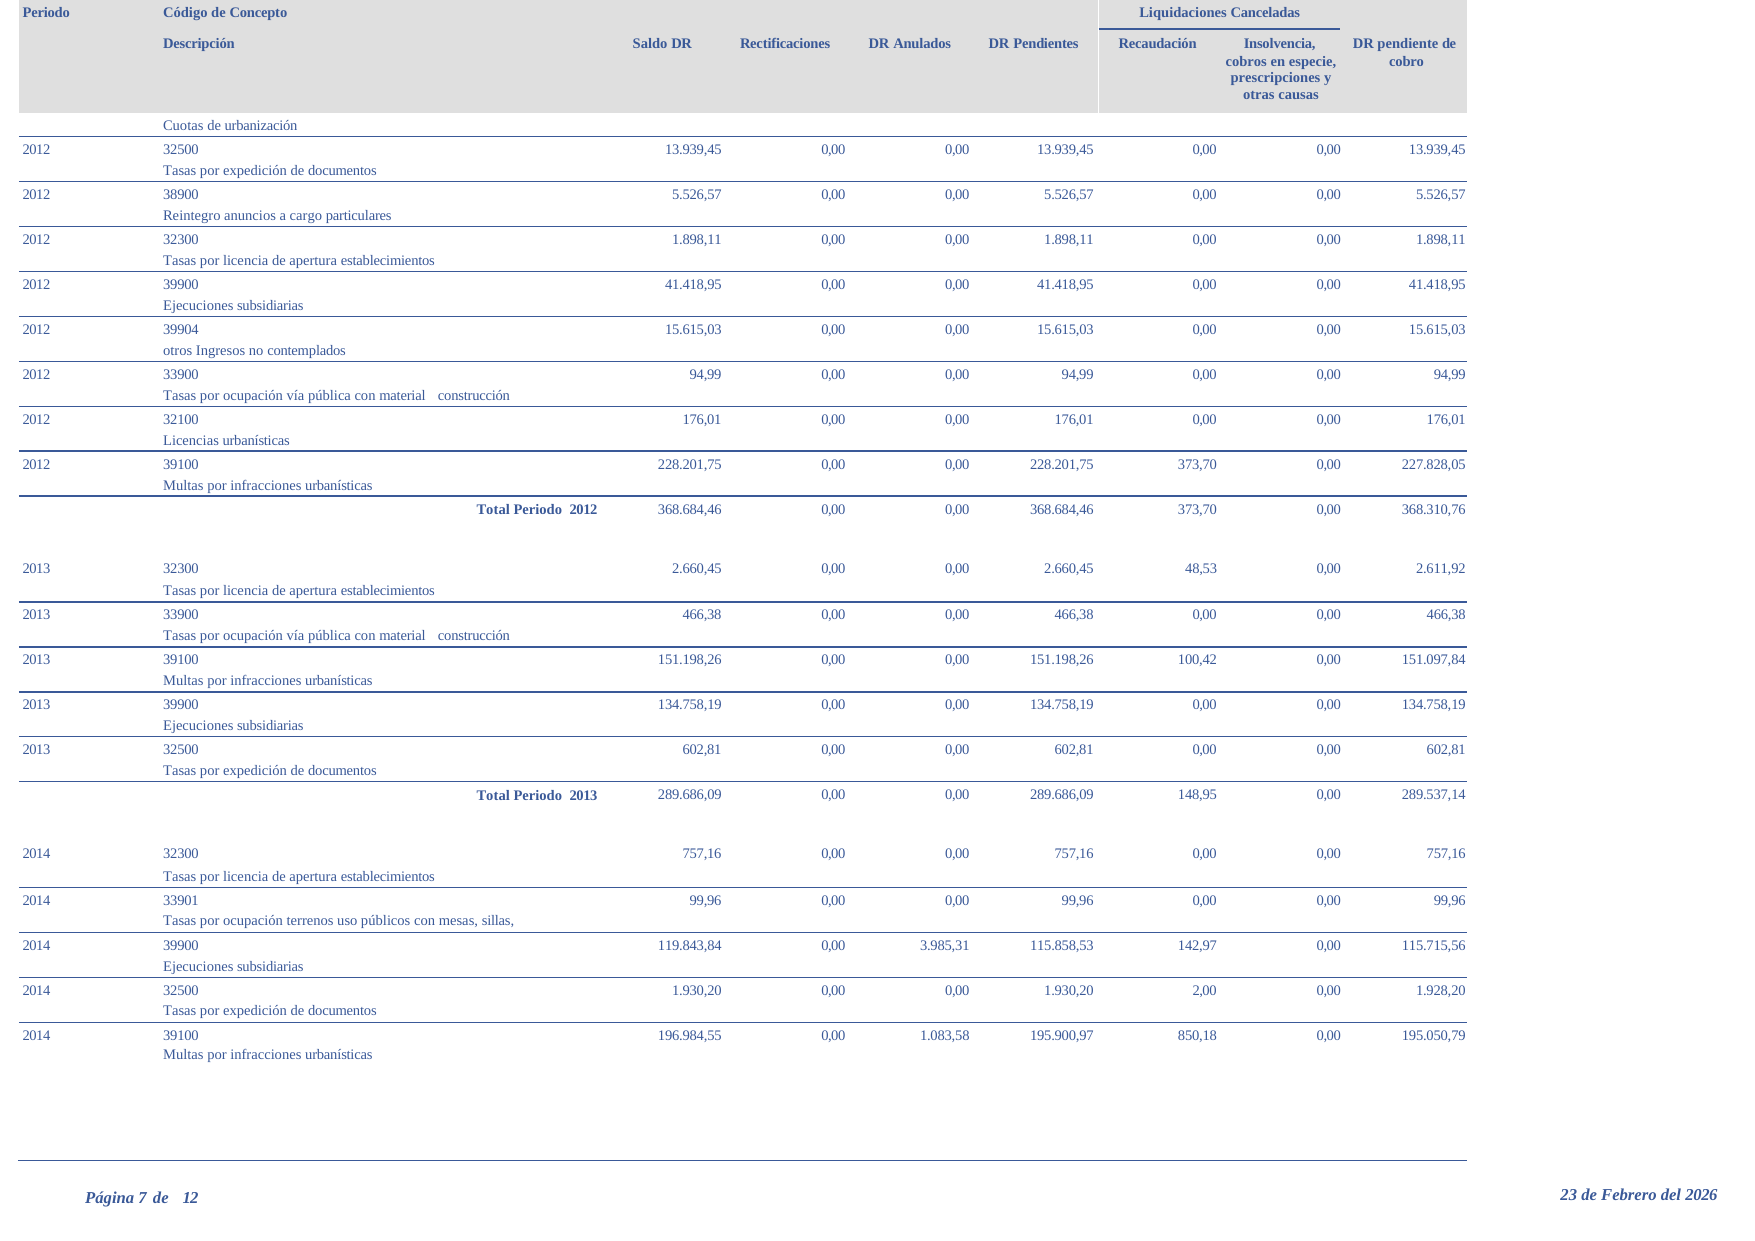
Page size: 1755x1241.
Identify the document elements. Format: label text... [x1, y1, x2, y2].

table_cell [1099, 113, 1308, 136]
table_cell 39900 [117, 693, 615, 714]
table_cell [730, 204, 856, 226]
table_cell 115.715,56 [1340, 933, 1467, 955]
table_cell [1099, 249, 1308, 271]
table_cell [19, 159, 117, 181]
table_cell 119.843,84 [615, 933, 730, 955]
table_cell 15.615,03 [978, 317, 1098, 339]
table_cell 1.083,58 [856, 1023, 978, 1045]
table_header Periodo [19, 0, 117, 28]
table_cell Tasas por ocupación vía pública con material [19, 384, 432, 406]
table_cell [19, 760, 117, 781]
table_cell 0,00 [730, 737, 856, 759]
table_header [615, 0, 730, 28]
table_cell 0,00 [856, 317, 978, 339]
table_cell 195.050,79 [1340, 1023, 1467, 1045]
table_cell 0,00 [856, 362, 978, 384]
table_cell [615, 865, 730, 886]
table_cell 2012 [19, 362, 117, 384]
table_cell 176,01 [978, 407, 1098, 429]
table_cell 2013 [19, 737, 117, 759]
table_cell [1099, 910, 1308, 931]
table_cell 2.660,45 [978, 538, 1098, 579]
table_cell [978, 52, 1098, 113]
table_cell 0,00 [1308, 978, 1340, 1000]
table_cell [1308, 865, 1340, 886]
table_cell 33900 [117, 362, 615, 384]
table_cell 0,00 [856, 648, 978, 669]
table_cell 32300 [117, 824, 615, 865]
table_cell [1340, 1000, 1467, 1021]
table_cell [1340, 249, 1467, 271]
table_cell 228.201,75 [978, 452, 1098, 474]
table_cell [978, 474, 1098, 495]
table_header Código de Concepto [117, 0, 615, 28]
table_cell [856, 52, 978, 113]
table_cell [19, 429, 117, 450]
table_cell 15.615,03 [615, 317, 730, 339]
table_cell [615, 715, 730, 736]
table_cell [856, 429, 978, 450]
table_cell [1308, 294, 1340, 316]
table_cell 32100 [117, 407, 615, 429]
table_cell 5.526,57 [615, 182, 730, 204]
table_cell 94,99 [615, 362, 730, 384]
table_cell 33901 [117, 888, 615, 910]
table_cell 32500 [117, 137, 615, 159]
table_cell [19, 580, 117, 601]
table_cell [1099, 429, 1308, 450]
table_cell Ejecuciones subsidiarias [117, 715, 615, 736]
table_cell 0,00 [730, 362, 856, 384]
table_cell [978, 760, 1098, 781]
table_cell 227.828,05 [1340, 452, 1467, 474]
table_cell [730, 670, 856, 691]
table_header [1308, 0, 1340, 28]
table_cell [978, 249, 1098, 271]
table_cell [615, 910, 730, 931]
table_cell [856, 715, 978, 736]
table_cell [856, 204, 978, 226]
table_cell [730, 474, 856, 495]
table_cell [1340, 1045, 1467, 1064]
table_cell [19, 339, 117, 361]
table_cell 13.939,45 [978, 137, 1098, 159]
table_cell 15.615,03 [1340, 317, 1467, 339]
table_cell [19, 1045, 117, 1064]
table_cell Reintegro anuncios a cargo particulares [117, 204, 615, 226]
table_cell [1340, 294, 1467, 316]
table_cell 602,81 [978, 737, 1098, 759]
table_cell [730, 52, 856, 113]
table_cell 602,81 [1340, 737, 1467, 759]
table_cell 0,00 [856, 603, 978, 624]
table_cell [19, 113, 117, 136]
table_cell 13.939,45 [1340, 137, 1467, 159]
table_cell [19, 497, 117, 538]
table_cell 48,53 [1099, 538, 1308, 579]
table_cell 5.526,57 [1340, 182, 1467, 204]
table_cell 289.537,14 [1340, 782, 1467, 824]
table_cell 0,00 [730, 648, 856, 669]
table_cell [1308, 159, 1340, 181]
table_cell 2012 [19, 317, 117, 339]
table_cell [856, 339, 978, 361]
table_cell 757,16 [615, 824, 730, 865]
table_cell [1099, 474, 1308, 495]
table_cell 0,00 [1099, 603, 1308, 624]
table_cell 0,00 [730, 137, 856, 159]
table_cell 1.930,20 [615, 978, 730, 1000]
table_cell [615, 294, 730, 316]
table_cell 2014 [19, 1023, 117, 1045]
table_cell 1.898,11 [978, 227, 1098, 249]
table_cell 0,00 [1308, 603, 1340, 624]
table_cell [730, 910, 856, 931]
table_cell 0,00 [1099, 272, 1308, 294]
table_cell [1340, 204, 1467, 226]
table_cell [730, 294, 856, 316]
table_cell Insolvencia, [1220, 30, 1340, 52]
table_cell 373,70 [1099, 497, 1308, 538]
table_cell Ejecuciones subsidiarias [117, 294, 615, 316]
table_cell 32500 [117, 978, 615, 1000]
table_cell [1099, 204, 1308, 226]
table_cell Tasas por ocupación terrenos uso públicos con mesas, sillas, [117, 910, 615, 931]
table_cell [730, 715, 856, 736]
table_cell Descripción [19, 28, 615, 52]
table_cell 99,96 [1340, 888, 1467, 910]
table_cell 32300 [117, 538, 615, 579]
table_cell 0,00 [1308, 648, 1340, 669]
table_cell 0,00 [1308, 737, 1340, 759]
table_cell cobros en especie, prescripciones y otras causas [1099, 52, 1340, 113]
table_cell [978, 715, 1098, 736]
table_cell 0,00 [1099, 227, 1308, 249]
table_cell 0,00 [1099, 407, 1308, 429]
table_cell [615, 429, 730, 450]
table_cell 39900 [117, 933, 615, 955]
table_cell [1099, 670, 1308, 691]
table_cell [978, 580, 1098, 601]
table_cell Tasas por expedición de documentos [117, 760, 615, 781]
table_cell construcción [432, 625, 1467, 646]
table_cell Multas por infracciones urbanísticas [117, 474, 615, 495]
table_cell construcción [432, 384, 1467, 406]
table_cell [615, 339, 730, 361]
table_cell 0,00 [730, 888, 856, 910]
table_cell 0,00 [856, 452, 978, 474]
table_cell [19, 52, 117, 113]
table_cell [730, 159, 856, 181]
table_cell [1340, 910, 1467, 931]
table_cell 0,00 [1099, 137, 1308, 159]
table_cell [1099, 580, 1308, 601]
table_cell Tasas por licencia de apertura establecimientos [117, 249, 615, 271]
table_cell 0,00 [1099, 182, 1308, 204]
table_cell 2012 [19, 452, 117, 474]
table_cell 466,38 [615, 603, 730, 624]
table_cell [615, 204, 730, 226]
table_cell 0,00 [856, 782, 978, 824]
table_cell 289.686,09 [978, 782, 1098, 824]
table_cell [1099, 715, 1308, 736]
table_cell [856, 955, 978, 976]
table_cell [1340, 955, 1467, 976]
table_cell [1099, 1045, 1308, 1064]
table_cell 94,99 [1340, 362, 1467, 384]
table_cell 0,00 [730, 227, 856, 249]
table_cell 32300 [117, 227, 615, 249]
table_cell 100,42 [1099, 648, 1308, 669]
table_cell [978, 204, 1098, 226]
table_cell DR pendiente de [1340, 28, 1467, 52]
table_cell 41.418,95 [615, 272, 730, 294]
table_cell 2014 [19, 824, 117, 865]
table_cell [1340, 580, 1467, 601]
table_cell 0,00 [730, 407, 856, 429]
table_cell 38900 [117, 182, 615, 204]
table_cell [1308, 910, 1340, 931]
table_cell Tasas por ocupación vía pública con material [19, 625, 432, 646]
table_cell 0,00 [856, 407, 978, 429]
table_cell 3.985,31 [856, 933, 978, 955]
table_cell 39100 [117, 452, 615, 474]
table_cell [730, 1045, 856, 1064]
table_cell [1308, 204, 1340, 226]
table_cell 0,00 [730, 603, 856, 624]
table_cell 0,00 [730, 272, 856, 294]
table_cell 39904 [117, 317, 615, 339]
table_cell 0,00 [730, 933, 856, 955]
table_cell 0,00 [856, 888, 978, 910]
table_cell [1308, 339, 1340, 361]
table_cell 368.684,46 [978, 497, 1098, 538]
table_cell 0,00 [1308, 407, 1340, 429]
table_cell 39100 [117, 648, 615, 669]
table_cell 0,00 [730, 182, 856, 204]
table_cell 0,00 [1308, 888, 1340, 910]
table_cell 0,00 [1308, 272, 1340, 294]
table_cell 0,00 [730, 782, 856, 824]
table_cell 1.898,11 [1340, 227, 1467, 249]
table_cell [1099, 760, 1308, 781]
table_cell 0,00 [1308, 182, 1340, 204]
table_cell [1308, 580, 1340, 601]
table_cell 2014 [19, 888, 117, 910]
table_cell [730, 865, 856, 886]
table_cell 176,01 [1340, 407, 1467, 429]
table_cell [19, 782, 117, 824]
table_cell [19, 474, 117, 495]
table_cell 0,00 [730, 978, 856, 1000]
table_cell [615, 159, 730, 181]
table_cell 368.310,76 [1340, 497, 1467, 538]
table_cell 0,00 [856, 272, 978, 294]
table_cell 2013 [19, 693, 117, 714]
table_cell 115.858,53 [978, 933, 1098, 955]
table_cell [856, 910, 978, 931]
table_cell [856, 760, 978, 781]
table_cell 134.758,19 [1340, 693, 1467, 714]
table_cell 32500 [117, 737, 615, 759]
table_cell [1340, 760, 1467, 781]
table_cell [730, 113, 856, 136]
table_cell 2014 [19, 978, 117, 1000]
table_cell [1308, 474, 1340, 495]
table_cell [730, 1000, 856, 1021]
table_cell [1340, 339, 1467, 361]
table_cell DR Pendientes [978, 28, 1098, 52]
table_cell 151.198,26 [615, 648, 730, 669]
table_cell 757,16 [1340, 824, 1467, 865]
table_cell [1308, 1045, 1340, 1064]
table_cell 0,00 [856, 497, 978, 538]
table_cell [1308, 249, 1340, 271]
table_cell 757,16 [978, 824, 1098, 865]
table_cell 2012 [19, 272, 117, 294]
table_cell [978, 294, 1098, 316]
table_cell 13.939,45 [615, 137, 730, 159]
table_cell 0,00 [1308, 1023, 1340, 1045]
table_cell [19, 670, 117, 691]
table_cell 0,00 [730, 1023, 856, 1045]
table_cell [19, 910, 117, 931]
table_cell 0,00 [1308, 538, 1340, 579]
table_cell [1308, 670, 1340, 691]
table_cell 176,01 [615, 407, 730, 429]
table_cell 94,99 [978, 362, 1098, 384]
table_cell 0,00 [730, 452, 856, 474]
table_cell Tasas por licencia de apertura establecimientos [117, 580, 615, 601]
table_cell 1.928,20 [1340, 978, 1467, 1000]
table_cell 39100 [117, 1023, 615, 1045]
table_cell 1.930,20 [978, 978, 1098, 1000]
table_cell [1308, 113, 1340, 136]
table_cell Tasas por expedición de documentos [117, 159, 615, 181]
table_cell Multas por infracciones urbanísticas [117, 670, 615, 691]
table_cell 148,95 [1099, 782, 1308, 824]
table_cell [978, 1045, 1098, 1064]
table_cell [730, 955, 856, 976]
table_cell Tasas por licencia de apertura establecimientos [117, 865, 615, 886]
table_cell [856, 249, 978, 271]
table_cell 33900 [117, 603, 615, 624]
table_cell [856, 670, 978, 691]
table_cell Ejecuciones subsidiarias [117, 955, 615, 976]
table_cell 5.526,57 [978, 182, 1098, 204]
table_cell 0,00 [1099, 317, 1308, 339]
table_header [978, 0, 1098, 28]
table_cell Tasas por expedición de documentos [117, 1000, 615, 1021]
table_cell [615, 580, 730, 601]
table_cell Total Periodo 2012 [117, 497, 615, 538]
table_cell [730, 580, 856, 601]
table_cell otros Ingresos no contemplados [117, 339, 615, 361]
table_cell [978, 865, 1098, 886]
table_cell 0,00 [1308, 824, 1340, 865]
table_cell [730, 339, 856, 361]
table_cell 0,00 [1308, 137, 1340, 159]
table_cell [19, 715, 117, 736]
table_cell 39900 [117, 272, 615, 294]
table_cell 0,00 [730, 317, 856, 339]
table_cell 0,00 [856, 824, 978, 865]
table_cell 0,00 [1099, 737, 1308, 759]
table_cell [1340, 474, 1467, 495]
table_cell 2.611,92 [1340, 538, 1467, 579]
table_cell [1308, 715, 1340, 736]
table_cell [730, 429, 856, 450]
table_cell 41.418,95 [1340, 272, 1467, 294]
table_header [1340, 0, 1467, 28]
table_cell 0,00 [856, 538, 978, 579]
table_cell [978, 429, 1098, 450]
table_cell Total Periodo 2013 [117, 782, 615, 824]
table_cell 2.660,45 [615, 538, 730, 579]
table_cell Multas por infracciones urbanísticas [117, 1045, 615, 1064]
table_cell [1099, 294, 1308, 316]
table_cell [856, 1045, 978, 1064]
table_cell 2012 [19, 182, 117, 204]
table_cell [1308, 429, 1340, 450]
table_cell 0,00 [730, 497, 856, 538]
table_cell 41.418,95 [978, 272, 1098, 294]
table_cell [1340, 715, 1467, 736]
table_cell [615, 760, 730, 781]
table_cell [978, 339, 1098, 361]
table_cell 2014 [19, 933, 117, 955]
table_cell 0,00 [1308, 933, 1340, 955]
table_cell 2013 [19, 648, 117, 669]
table_cell 0,00 [1308, 452, 1340, 474]
table_cell [856, 580, 978, 601]
table_cell [1099, 159, 1308, 181]
table_cell Licencias urbanísticas [117, 429, 615, 450]
table_cell 0,00 [1308, 693, 1340, 714]
table_header [730, 0, 856, 28]
table_cell [1308, 760, 1340, 781]
table_cell [856, 1000, 978, 1021]
table_cell [978, 1000, 1098, 1021]
table_cell [615, 249, 730, 271]
table_cell 0,00 [1099, 888, 1308, 910]
table_cell 0,00 [1308, 317, 1340, 339]
table_cell 0,00 [1099, 693, 1308, 714]
table_cell [1099, 339, 1308, 361]
table_cell 2013 [19, 538, 117, 579]
table_cell [19, 865, 117, 886]
table_cell 151.198,26 [978, 648, 1098, 669]
table_cell [615, 955, 730, 976]
table_cell [19, 1000, 117, 1021]
table_cell 0,00 [856, 227, 978, 249]
table_cell 99,96 [978, 888, 1098, 910]
table_cell [615, 113, 730, 136]
table_cell 0,00 [1099, 824, 1308, 865]
table_cell cobro [1340, 52, 1467, 113]
table_cell [978, 159, 1098, 181]
table_cell 142,97 [1099, 933, 1308, 955]
table_cell 368.684,46 [615, 497, 730, 538]
table_cell 0,00 [856, 182, 978, 204]
table_cell [1340, 429, 1467, 450]
table_cell [19, 294, 117, 316]
table_cell 0,00 [1308, 497, 1340, 538]
table_cell [19, 249, 117, 271]
table_cell 195.900,97 [978, 1023, 1098, 1045]
table_cell 0,00 [730, 824, 856, 865]
table_cell [1308, 1000, 1340, 1021]
table_cell 2012 [19, 407, 117, 429]
table_cell 2012 [19, 227, 117, 249]
table_cell [1340, 159, 1467, 181]
table_cell 134.758,19 [978, 693, 1098, 714]
table_cell [19, 955, 117, 976]
table_cell [615, 1045, 730, 1064]
table_cell [978, 113, 1098, 136]
table_cell 373,70 [1099, 452, 1308, 474]
table_cell DR Anulados [856, 28, 978, 52]
table_cell [615, 1000, 730, 1021]
table_cell 2,00 [1099, 978, 1308, 1000]
table_cell 2013 [19, 603, 117, 624]
table_cell [730, 249, 856, 271]
table_cell 0,00 [730, 538, 856, 579]
table_cell [1308, 955, 1340, 976]
table_cell 0,00 [1308, 782, 1340, 824]
table_cell [1099, 955, 1308, 976]
table_cell 99,96 [615, 888, 730, 910]
table_cell [856, 159, 978, 181]
table_cell 1.898,11 [615, 227, 730, 249]
table_cell [1099, 865, 1308, 886]
table_cell 466,38 [978, 603, 1098, 624]
table_cell 850,18 [1099, 1023, 1308, 1045]
table_cell 0,00 [856, 693, 978, 714]
table_cell 0,00 [856, 137, 978, 159]
table_cell 0,00 [856, 978, 978, 1000]
table_cell 466,38 [1340, 603, 1467, 624]
table_cell [1340, 113, 1467, 136]
table_cell 0,00 [730, 693, 856, 714]
table_cell 602,81 [615, 737, 730, 759]
table_cell [856, 474, 978, 495]
table_cell 0,00 [1308, 362, 1340, 384]
table_cell 228.201,75 [615, 452, 730, 474]
table_cell 0,00 [1099, 362, 1308, 384]
table_cell [856, 294, 978, 316]
table_cell 0,00 [856, 737, 978, 759]
table_cell Saldo DR [615, 28, 730, 52]
table_cell [615, 670, 730, 691]
table_cell 289.686,09 [615, 782, 730, 824]
table_cell [117, 52, 615, 113]
table_cell [19, 204, 117, 226]
table_cell Recaudación [1099, 30, 1220, 52]
table_cell Cuotas de urbanización [117, 113, 615, 136]
table_cell 196.984,55 [615, 1023, 730, 1045]
table_header [856, 0, 978, 28]
table_cell [978, 955, 1098, 976]
table_cell Rectificaciones [730, 28, 856, 52]
table_cell [856, 865, 978, 886]
table_cell [730, 760, 856, 781]
table_cell [1340, 670, 1467, 691]
table_cell 134.758,19 [615, 693, 730, 714]
table_cell [615, 474, 730, 495]
table_cell [615, 52, 730, 113]
table_cell [1340, 865, 1467, 886]
table_cell [978, 670, 1098, 691]
table_cell 151.097,84 [1340, 648, 1467, 669]
table_header Liquidaciones Canceladas [1099, 0, 1308, 28]
table_cell 0,00 [1308, 227, 1340, 249]
table_cell [978, 910, 1098, 931]
table_cell 2012 [19, 137, 117, 159]
table_cell [856, 113, 978, 136]
table_cell [1099, 1000, 1308, 1021]
